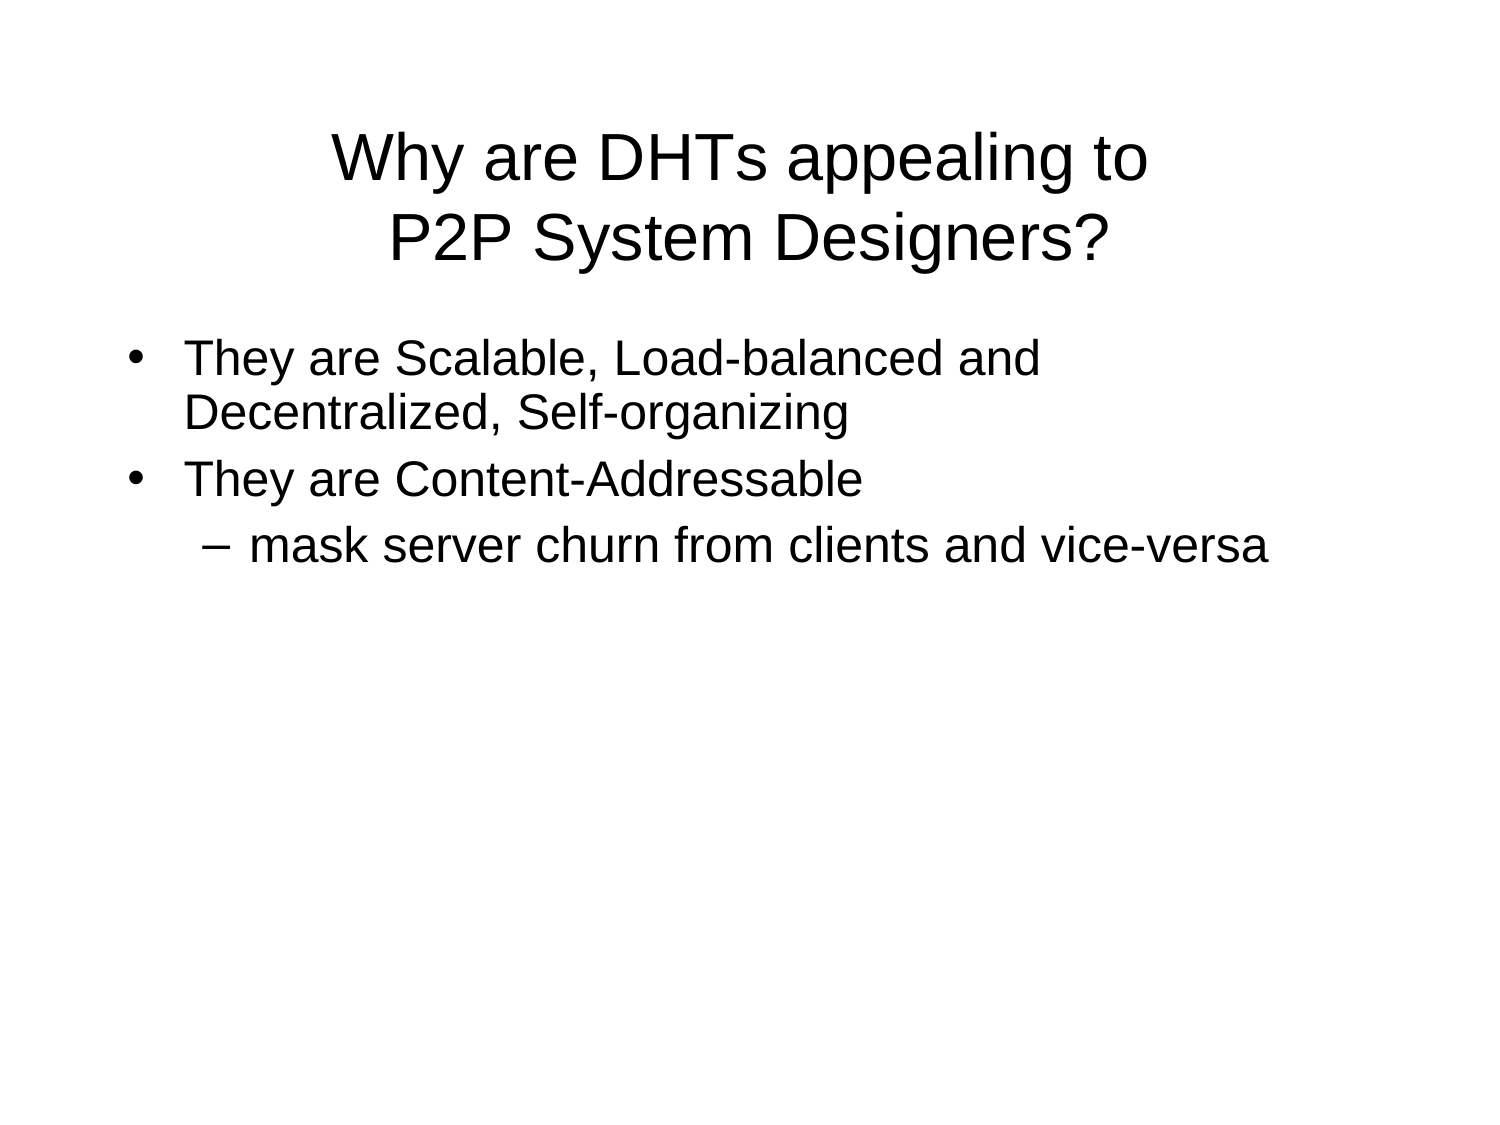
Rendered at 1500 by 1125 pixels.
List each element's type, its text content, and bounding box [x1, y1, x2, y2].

list They are Scalable, Load-balanced and Decentralized, Self-organizing They are Content-Addressable mask server churn from clients and vice-versa [112, 324, 1388, 1000]
title Why are DHTs appealing to P2P System Designers? [112, 99, 1388, 288]
